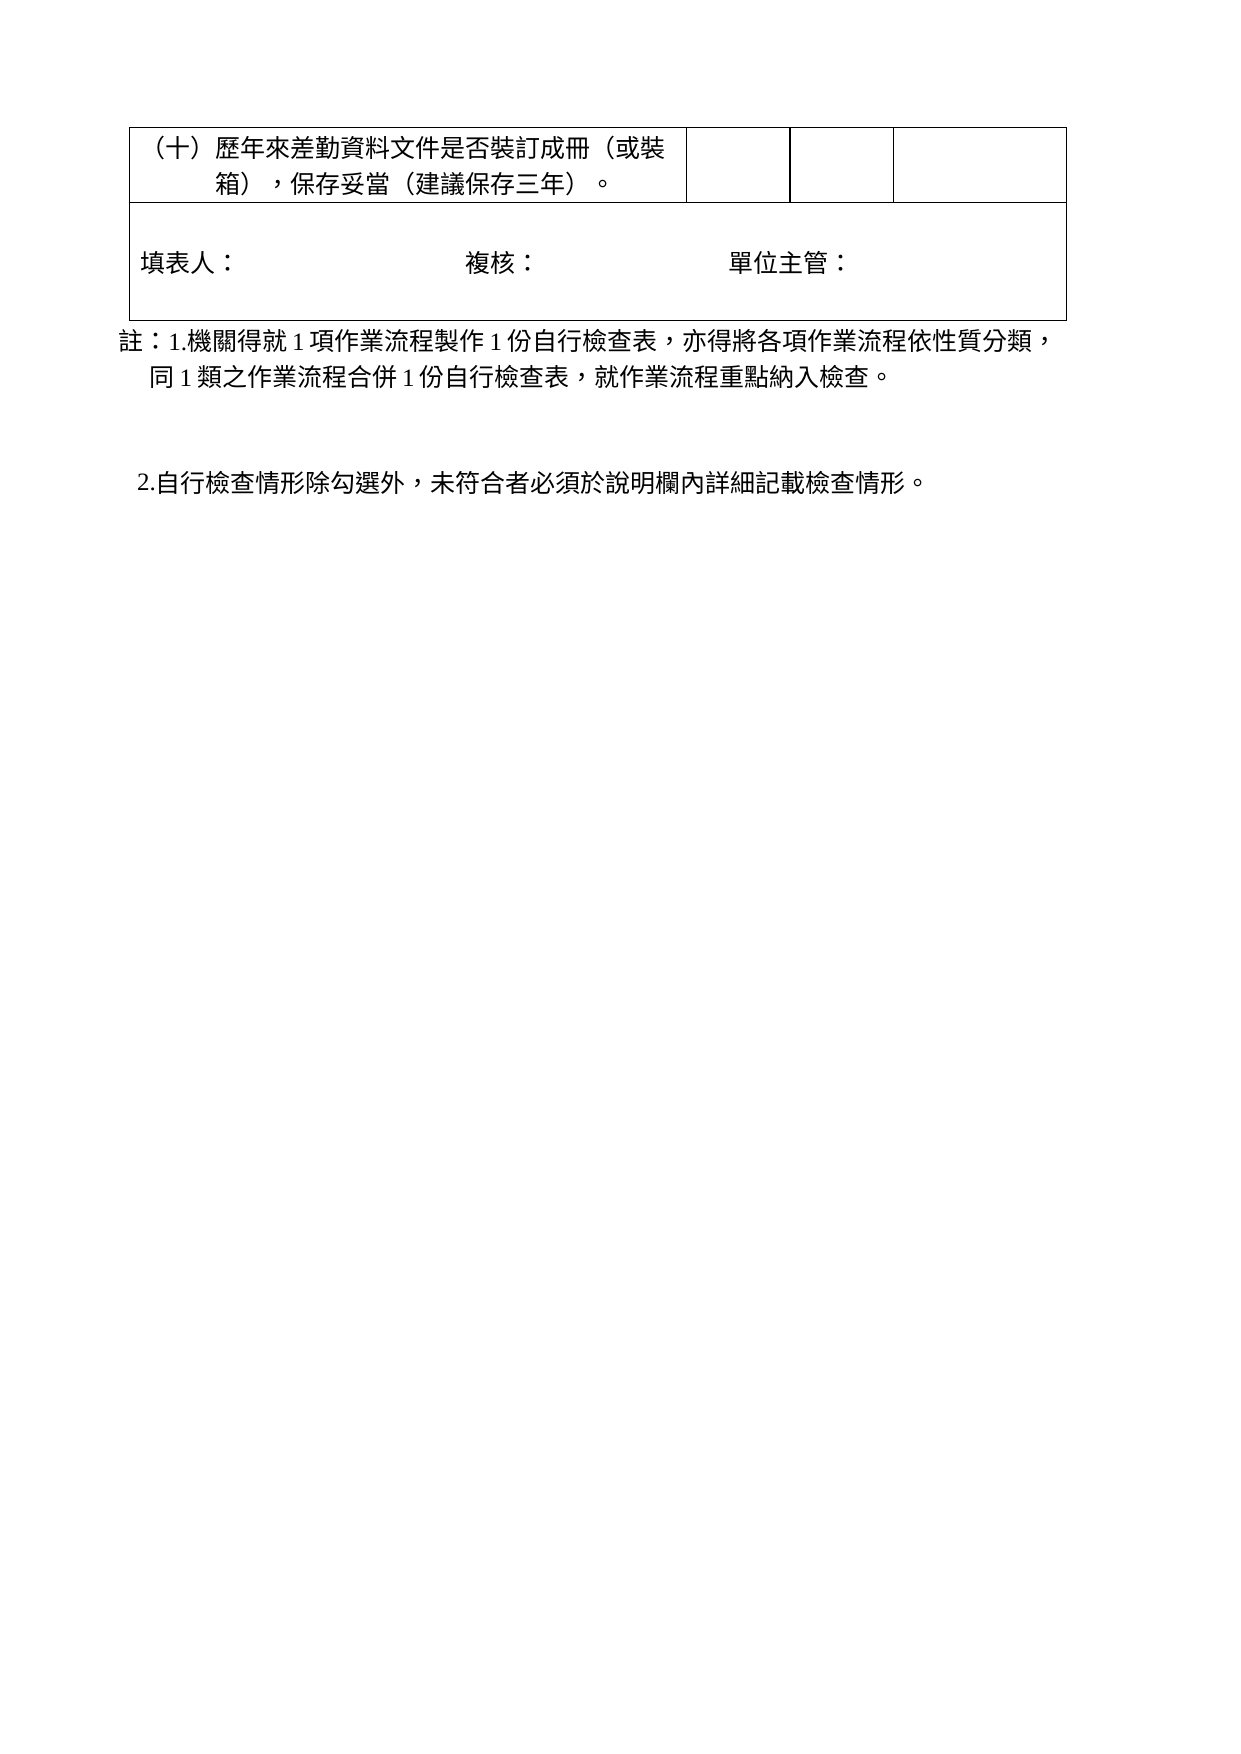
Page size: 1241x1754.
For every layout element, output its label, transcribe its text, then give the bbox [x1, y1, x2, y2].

table_cell （十）歷年來差勤資料文件是否裝訂成冊（或裝箱），保存妥當（建議保存三年）。 [130, 128, 686, 202]
table_cell [894, 128, 1066, 202]
text 同1類之作業流程合併1份自行檢查表，就作業流程重點納入檢查。 [118, 357, 1122, 394]
table_cell 填表人： 複核： 單位主管： [130, 203, 1066, 320]
table_cell [791, 128, 893, 202]
table_cell [687, 128, 789, 202]
text 註：1.機關得就1項作業流程製作1份自行檢查表，亦得將各項作業流程依性質分類， [118, 321, 1122, 357]
text 2.自行檢查情形除勾選外，未符合者必須於說明欄內詳細記載檢查情形。 [118, 439, 1122, 502]
